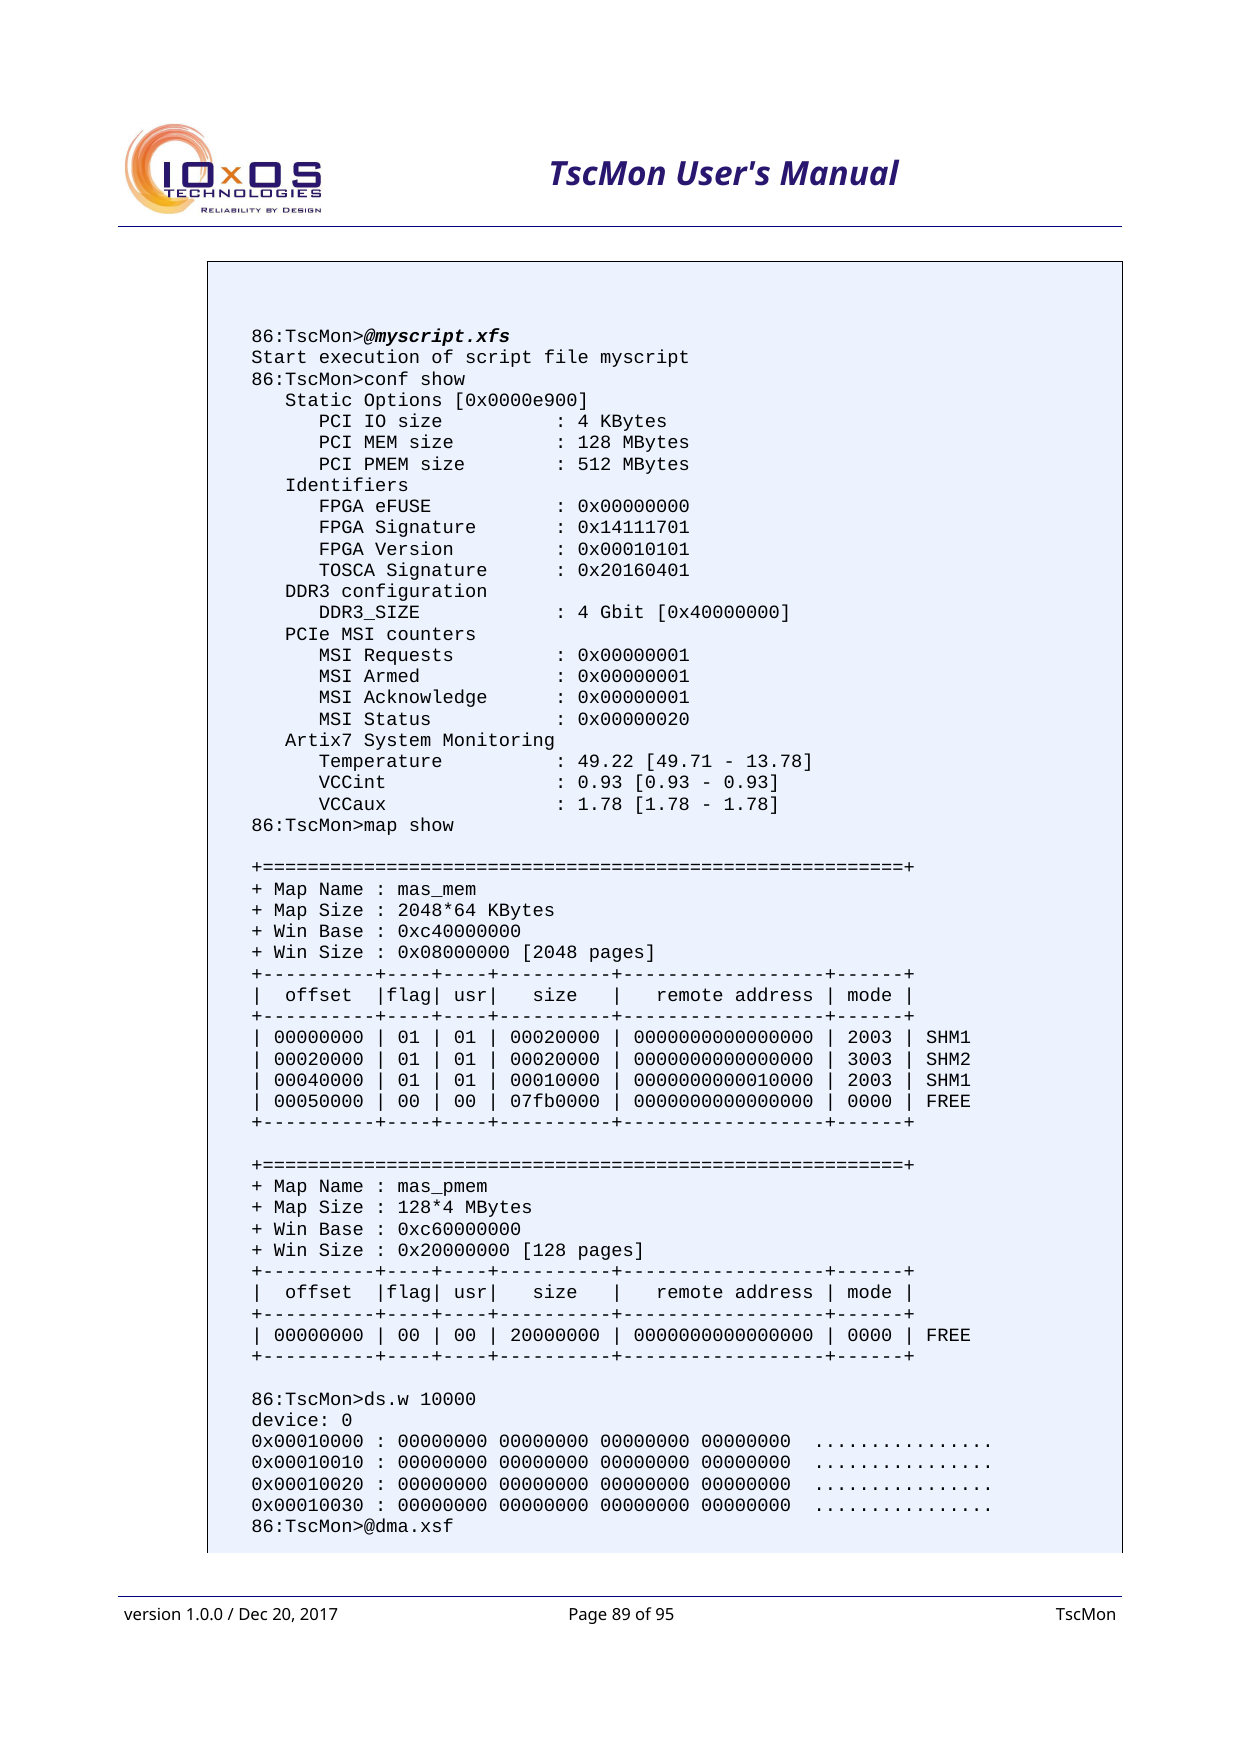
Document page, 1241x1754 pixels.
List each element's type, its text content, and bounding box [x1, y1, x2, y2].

text MSI Acknowledge : 0x00000001 [208, 688, 1122, 709]
text 0x00010020 : 00000000 00000000 00000000 00000000 ................ [208, 1474, 1122, 1496]
text 0x00010010 : 00000000 00000000 00000000 00000000 ................ [208, 1453, 1122, 1474]
text PCIe MSI counters [208, 624, 1122, 646]
text Identifiers [208, 476, 1122, 497]
text MSI Requests : 0x00000001 [208, 646, 1122, 667]
text | 00020000 | 01 | 01 | 00020000 | 0000000000000000 | 3003 | SHM2 [208, 1049, 1122, 1071]
text + Map Name : mas_pmem [208, 1177, 1122, 1198]
text +----------+----+----+----------+------------------+------+ [208, 1262, 1122, 1283]
text Start execution of script file myscript [208, 348, 1122, 369]
text | offset |flag| usr| size | remote address | mode | [208, 1283, 1122, 1304]
text MSI Status : 0x00000020 [208, 709, 1122, 731]
text Static Options [0x0000e900] [208, 391, 1122, 412]
text device: 0 [208, 1411, 1122, 1432]
text | 00040000 | 01 | 01 | 00010000 | 0000000000010000 | 2003 | SHM1 [208, 1071, 1122, 1092]
text + Win Base : 0xc40000000 [208, 922, 1122, 943]
text 86:TscMon>ds.w 10000 [208, 1389, 1122, 1411]
text DDR3 configuration [208, 582, 1122, 603]
text 86:TscMon>conf show [208, 369, 1122, 391]
text PCI IO size : 4 KBytes [208, 412, 1122, 433]
text | 00050000 | 00 | 00 | 07fb0000 | 0000000000000000 | 0000 | FREE [208, 1092, 1122, 1113]
picture [123, 123, 323, 217]
text 0x00010030 : 00000000 00000000 00000000 00000000 ................ [208, 1496, 1122, 1517]
text 86:TscMon>@myscript.xfs [208, 312, 1122, 348]
text PCI MEM size : 128 MBytes [208, 433, 1122, 454]
text +=========================================================+ [208, 1156, 1122, 1177]
text FPGA Version : 0x00010101 [208, 539, 1122, 561]
text PCI PMEM size : 512 MBytes [208, 454, 1122, 476]
text | 00000000 | 01 | 01 | 00020000 | 0000000000000000 | 2003 | SHM1 [208, 1028, 1122, 1049]
text VCCaux : 1.78 [1.78 - 1.78] [208, 794, 1122, 816]
text TOSCA Signature : 0x20160401 [208, 561, 1122, 582]
text + Win Size : 0x20000000 [128 pages] [208, 1241, 1122, 1262]
text FPGA Signature : 0x14111701 [208, 518, 1122, 539]
text VCCint : 0.93 [0.93 - 0.93] [208, 773, 1122, 794]
text DDR3_SIZE : 4 Gbit [0x40000000] [208, 603, 1122, 624]
text +----------+----+----+----------+------------------+------+ [208, 1113, 1122, 1134]
text 0x00010000 : 00000000 00000000 00000000 00000000 ................ [208, 1432, 1122, 1453]
text +----------+----+----+----------+------------------+------+ [208, 1347, 1122, 1368]
text + Win Base : 0xc60000000 [208, 1219, 1122, 1241]
text + Map Name : mas_mem [208, 879, 1122, 901]
text +----------+----+----+----------+------------------+------+ [208, 1304, 1122, 1326]
text 86:TscMon>@dma.xsf [208, 1517, 1122, 1553]
text Artix7 System Monitoring [208, 731, 1122, 752]
text | offset |flag| usr| size | remote address | mode | [208, 986, 1122, 1007]
text +----------+----+----+----------+------------------+------+ [208, 1007, 1122, 1028]
text 86:TscMon>map show [208, 816, 1122, 837]
text +----------+----+----+----------+------------------+------+ [208, 964, 1122, 986]
text + Map Size : 128*4 MBytes [208, 1198, 1122, 1219]
text FPGA eFUSE : 0x00000000 [208, 497, 1122, 518]
text | 00000000 | 00 | 00 | 20000000 | 0000000000000000 | 0000 | FREE [208, 1326, 1122, 1347]
text Temperature : 49.22 [49.71 - 13.78] [208, 752, 1122, 773]
text + Win Size : 0x08000000 [2048 pages] [208, 943, 1122, 964]
text + Map Size : 2048*64 KBytes [208, 901, 1122, 922]
text +=========================================================+ [208, 858, 1122, 879]
text MSI Armed : 0x00000001 [208, 667, 1122, 688]
